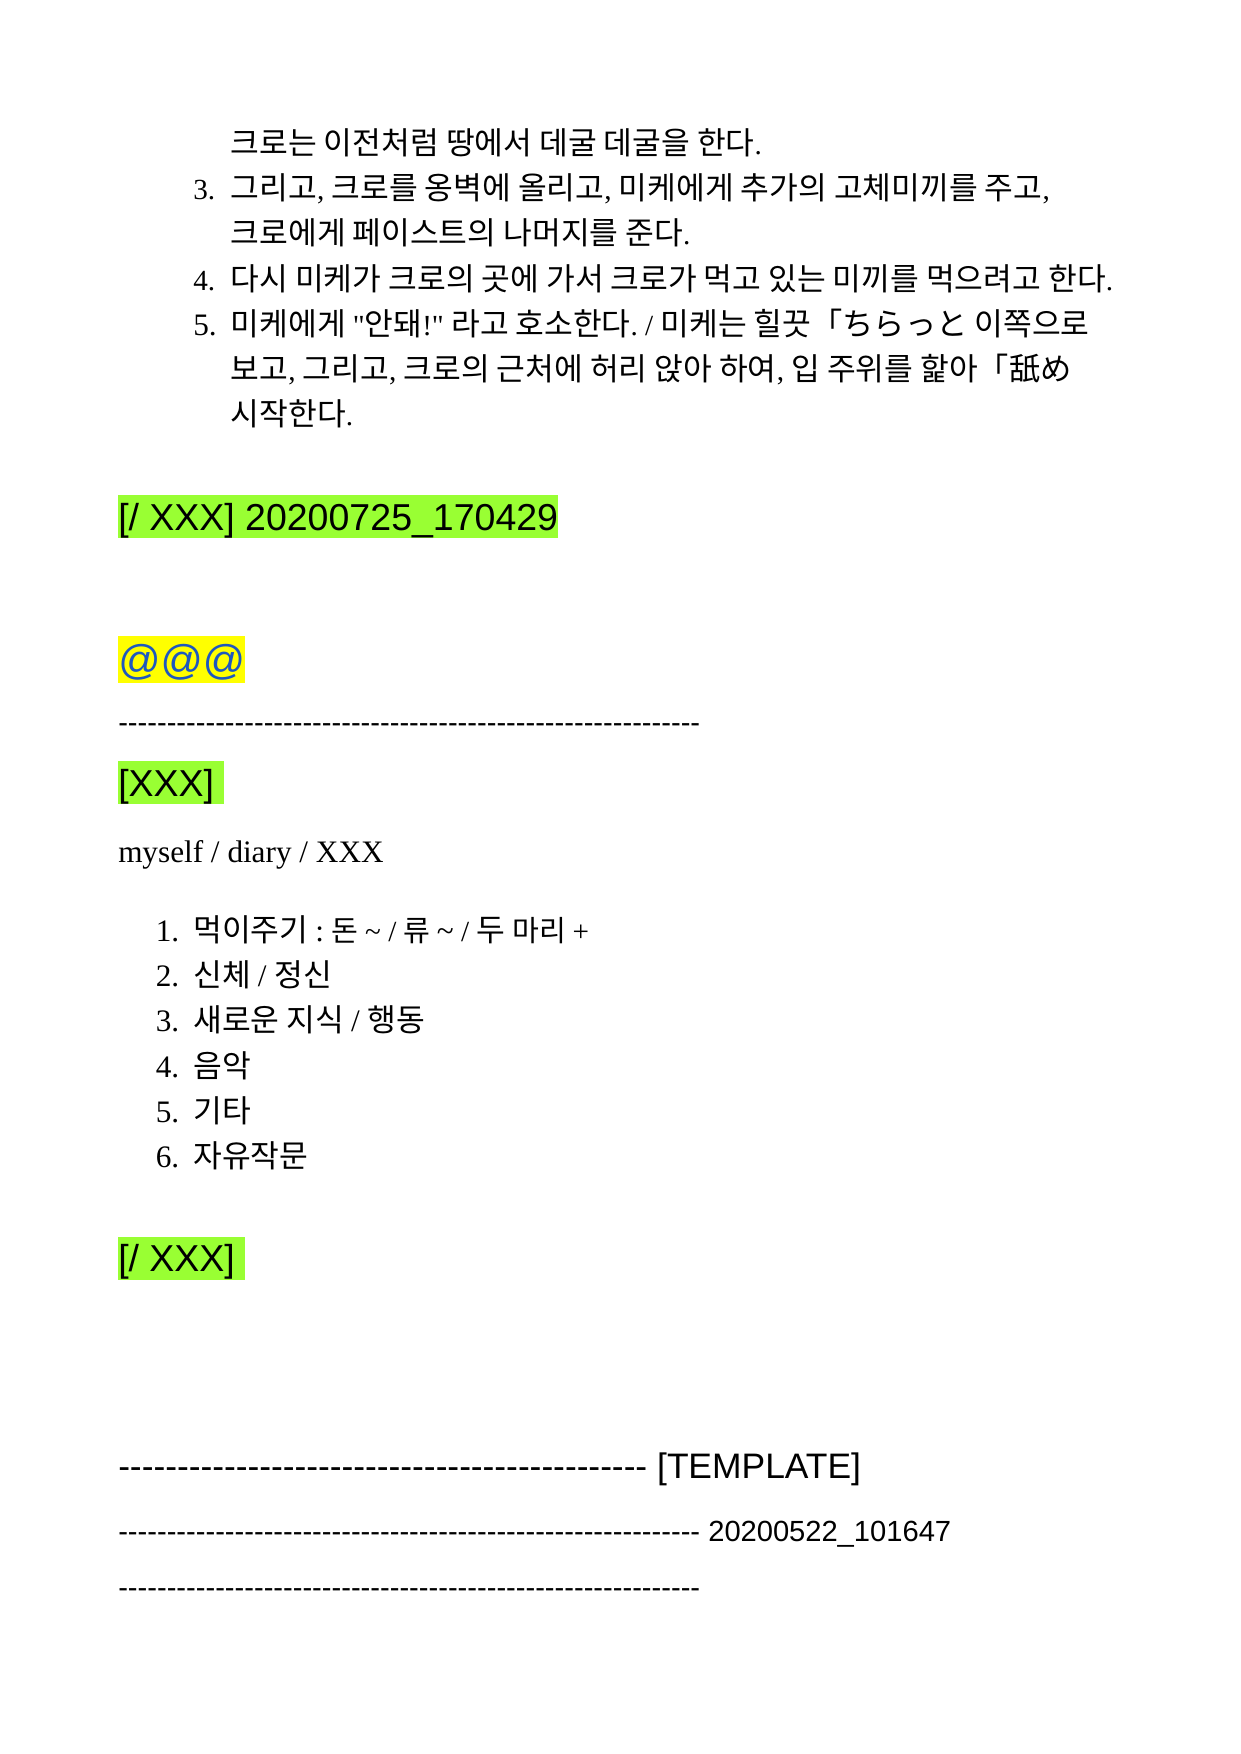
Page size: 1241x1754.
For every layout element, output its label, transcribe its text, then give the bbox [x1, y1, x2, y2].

list 음악 [156, 1041, 1122, 1086]
list 크로는 이전처럼 땅에서 데굴 데굴을 한다. [193, 118, 1122, 163]
text @@@ [118, 636, 1122, 683]
list 그리고, 크로를 옹벽에 올리고, 미케에게 추가의 고체미끼를 주고, 크로에게 페이스트의 나머지를 준다. [193, 163, 1122, 254]
list 자유작문 [156, 1131, 1122, 1176]
text ------------------------------------------------------------ 20200522_101647 [118, 1514, 1122, 1548]
list 기타 [156, 1086, 1122, 1131]
list 새로운 지식 / 행동 [156, 996, 1122, 1041]
list 다시 미케가 크로의 곳에 가서 크로가 먹고 있는 미끼를 먹으려고 한다. [193, 254, 1122, 299]
text [/ XXX] 20200725_170429 [118, 495, 1122, 538]
list 신체 / 정신 [156, 950, 1122, 996]
list 먹이주기 : 돈 ~ / 류 ~ / 두 마리 + [156, 905, 1122, 950]
text ------------------------------------------------------------ [118, 704, 1122, 738]
text --------------------------------------------- [TEMPLATE] [118, 1446, 1122, 1486]
list 미케에게 "안돼!" 라고 호소한다. / 미케는 힐끗「ちらっと 이쪽으로 보고, 그리고, 크로의 근처에 허리 앉아 하여, 입 주위를 핥아「舐め 시작한다. [193, 299, 1122, 434]
text myself / diary / XXX [118, 833, 1122, 869]
text [XXX] [118, 761, 1122, 804]
text [/ XXX] [118, 1237, 1122, 1280]
text ------------------------------------------------------------ [118, 1570, 1122, 1604]
